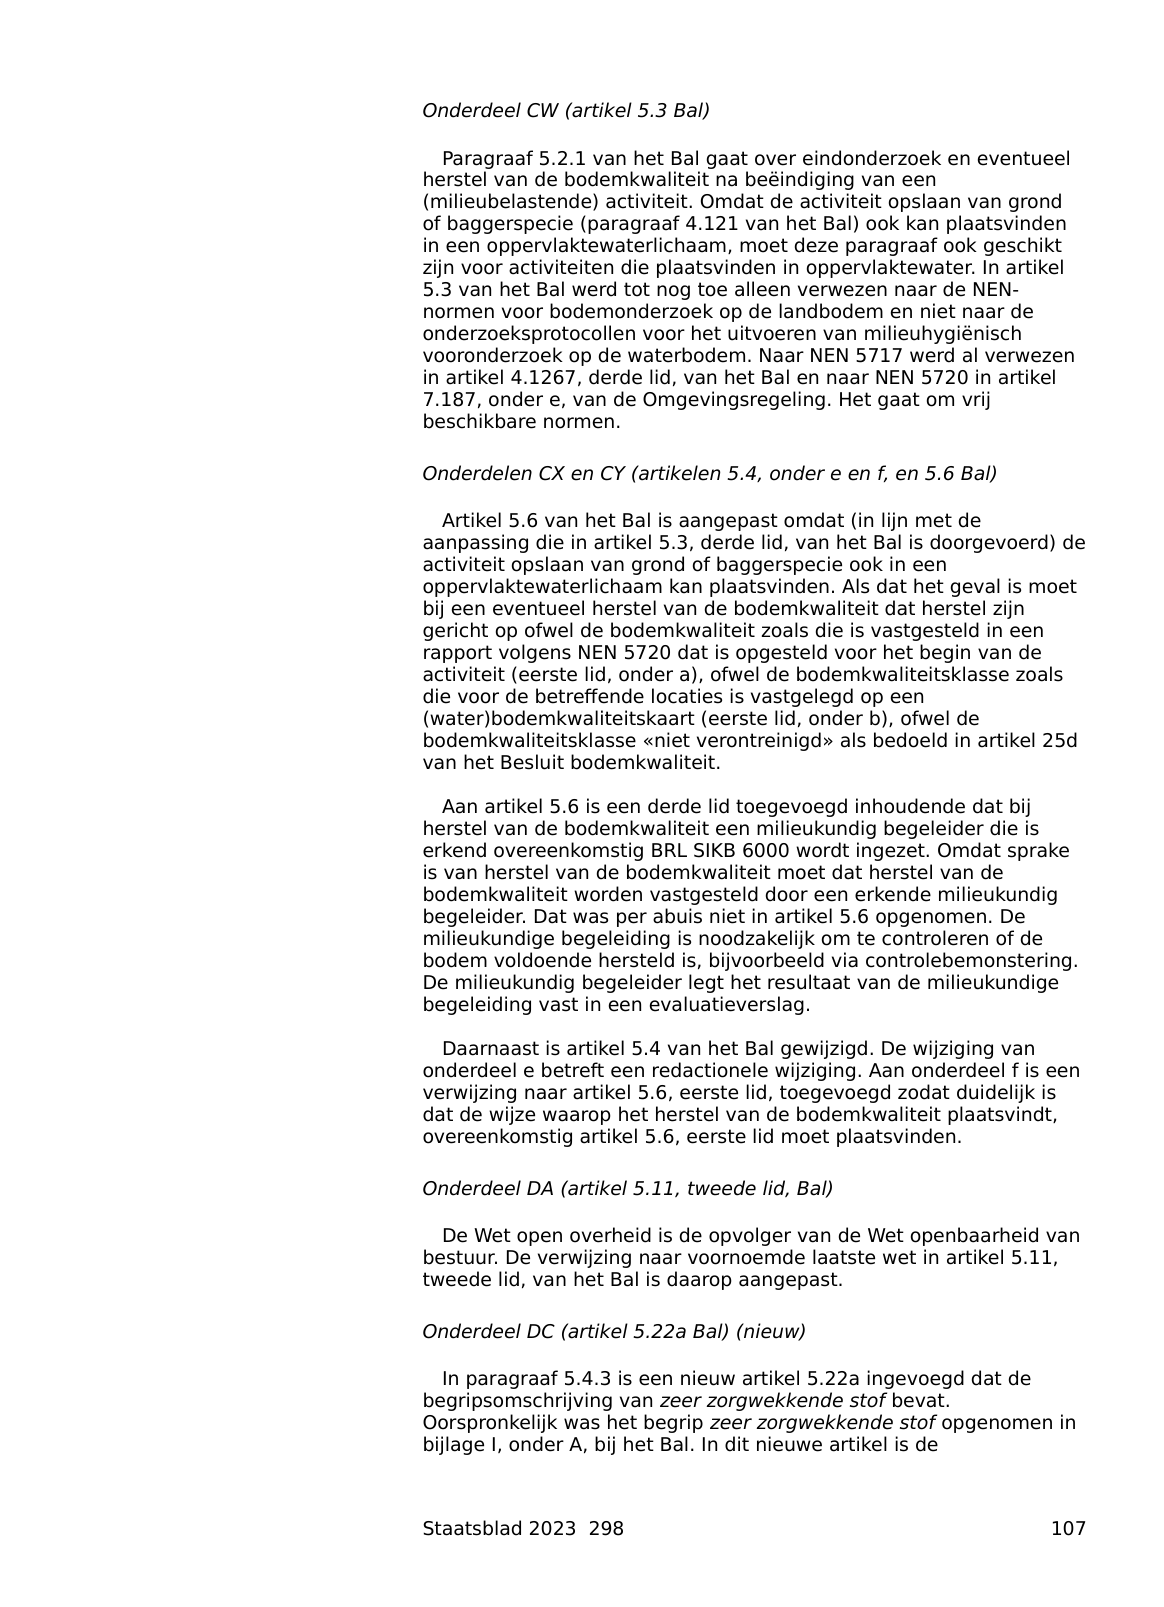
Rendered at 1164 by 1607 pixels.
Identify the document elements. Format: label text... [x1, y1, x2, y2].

text In paragraaf 5.4.3 is een nieuw artikel 5.22a ingevoegd dat de begripsomschrijving van zeer zorgwekkende stof bevat. Oorspronkelijk was het begrip zeer zorgwekkende stof opgenomen in bijlage I, onder A, bij het Bal. In dit nieuwe artikel is de [422, 1368, 1087, 1456]
text Artikel 5.6 van het Bal is aangepast omdat (in lijn met de aanpassing die in artikel 5.3, derde lid, van het Bal is doorgevoerd) de activiteit opslaan van grond of baggerspecie ook in een oppervlaktewaterlichaam kan plaatsvinden. Als dat het geval is moet bij een eventueel herstel van de bodemkwaliteit dat herstel zijn gericht op ofwel de bodemkwaliteit zoals die is vastgesteld in een rapport volgens NEN 5720 dat is opgesteld voor het begin van de activiteit (eerste lid, onder a), ofwel de bodemkwaliteitsklasse zoals die voor de betreffende locaties is vastgelegd op een (water)bodemkwaliteitskaart (eerste lid, onder b), ofwel de bodemkwaliteitsklasse «niet verontreinigd» als bedoeld in artikel 25d van het Besluit bodemkwaliteit. [422, 510, 1087, 774]
text Daarnaast is artikel 5.4 van het Bal gewijzigd. De wijziging van onderdeel e betreft een redactionele wijziging. Aan onderdeel f is een verwijzing naar artikel 5.6, eerste lid, toegevoegd zodat duidelijk is dat de wijze waarop het herstel van de bodemkwaliteit plaatsvindt, overeenkomstig artikel 5.6, eerste lid moet plaatsvinden. [422, 1038, 1087, 1148]
subtitle Onderdeel DC (artikel 5.22a Bal) (nieuw) [422, 1321, 1087, 1343]
subtitle Onderdelen CX en CY (artikelen 5.4, onder e en f, en 5.6 Bal) [422, 463, 1087, 485]
text Aan artikel 5.6 is een derde lid toegevoegd inhoudende dat bij herstel van de bodemkwaliteit een milieukundig begeleider die is erkend overeenkomstig BRL SIKB 6000 wordt ingezet. Omdat sprake is van herstel van de bodemkwaliteit moet dat herstel van de bodemkwaliteit worden vastgesteld door een erkende milieukundig begeleider. Dat was per abuis niet in artikel 5.6 opgenomen. De milieukundige begeleiding is noodzakelijk om te controleren of de bodem voldoende hersteld is, bijvoorbeeld via controlebemonstering. De milieukundig begeleider legt het resultaat van de milieukundige begeleiding vast in een evaluatieverslag. [422, 796, 1087, 1016]
text De Wet open overheid is de opvolger van de Wet openbaarheid van bestuur. De verwijzing naar voornoemde laatste wet in artikel 5.11, tweede lid, van het Bal is daarop aangepast. [422, 1225, 1087, 1291]
text Paragraaf 5.2.1 van het Bal gaat over eindonderzoek en eventueel herstel van de bodemkwaliteit na beëindiging van een (milieubelastende) activiteit. Omdat de activiteit opslaan van grond of baggerspecie (paragraaf 4.121 van het Bal) ook kan plaatsvinden in een oppervlaktewaterlichaam, moet deze paragraaf ook geschikt zijn voor activiteiten die plaatsvinden in oppervlaktewater. In artikel 5.3 van het Bal werd tot nog toe alleen verwezen naar de NEN-normen voor bodemonderzoek op de landbodem en niet naar de onderzoeksprotocollen voor het uitvoeren van milieuhygiënisch vooronderzoek op de waterbodem. Naar NEN 5717 werd al verwezen in artikel 4.1267, derde lid, van het Bal en naar NEN 5720 in artikel 7.187, onder e, van de Omgevingsregeling. Het gaat om vrij beschikbare normen. [422, 147, 1087, 433]
subtitle Onderdeel CW (artikel 5.3 Bal) [422, 100, 1087, 122]
subtitle Onderdeel DA (artikel 5.11, tweede lid, Bal) [422, 1178, 1087, 1200]
